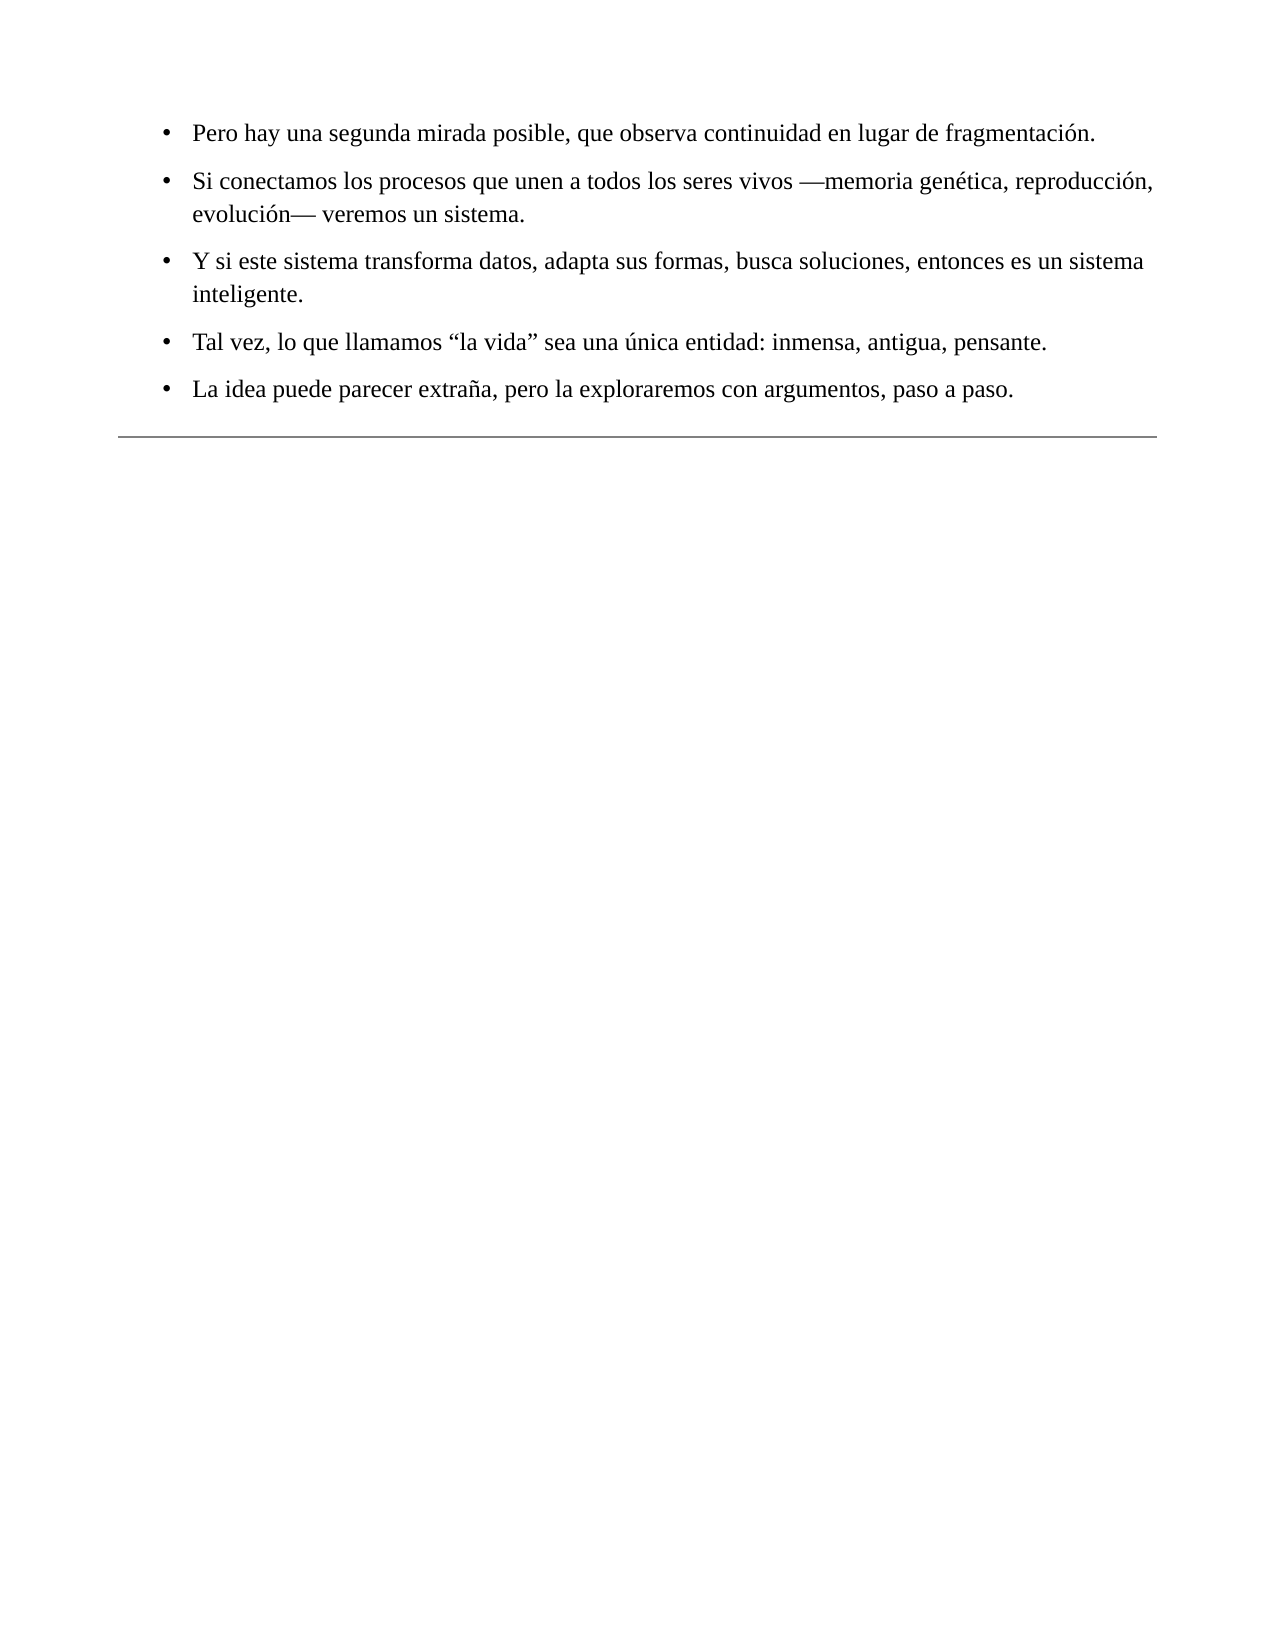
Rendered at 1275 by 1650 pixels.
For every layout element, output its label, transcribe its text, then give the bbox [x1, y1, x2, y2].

list Si conectamos los procesos que unen a todos los seres vivos —memoria genética, reproducción, evolución— veremos un sistema. [162, 166, 1157, 227]
list Y si este sistema transforma datos, adapta sus formas, busca soluciones, entonces es un sistema inteligente. [162, 246, 1157, 308]
list Tal vez, lo que llamamos “la vida” sea una única entidad: inmensa, antigua, pensante. [162, 327, 1157, 356]
list Pero hay una segunda mirada posible, que observa continuidad en lugar de fragmentación. [162, 118, 1157, 147]
list La idea puede parecer extraña, pero la exploraremos con argumentos, paso a paso. [162, 374, 1157, 403]
